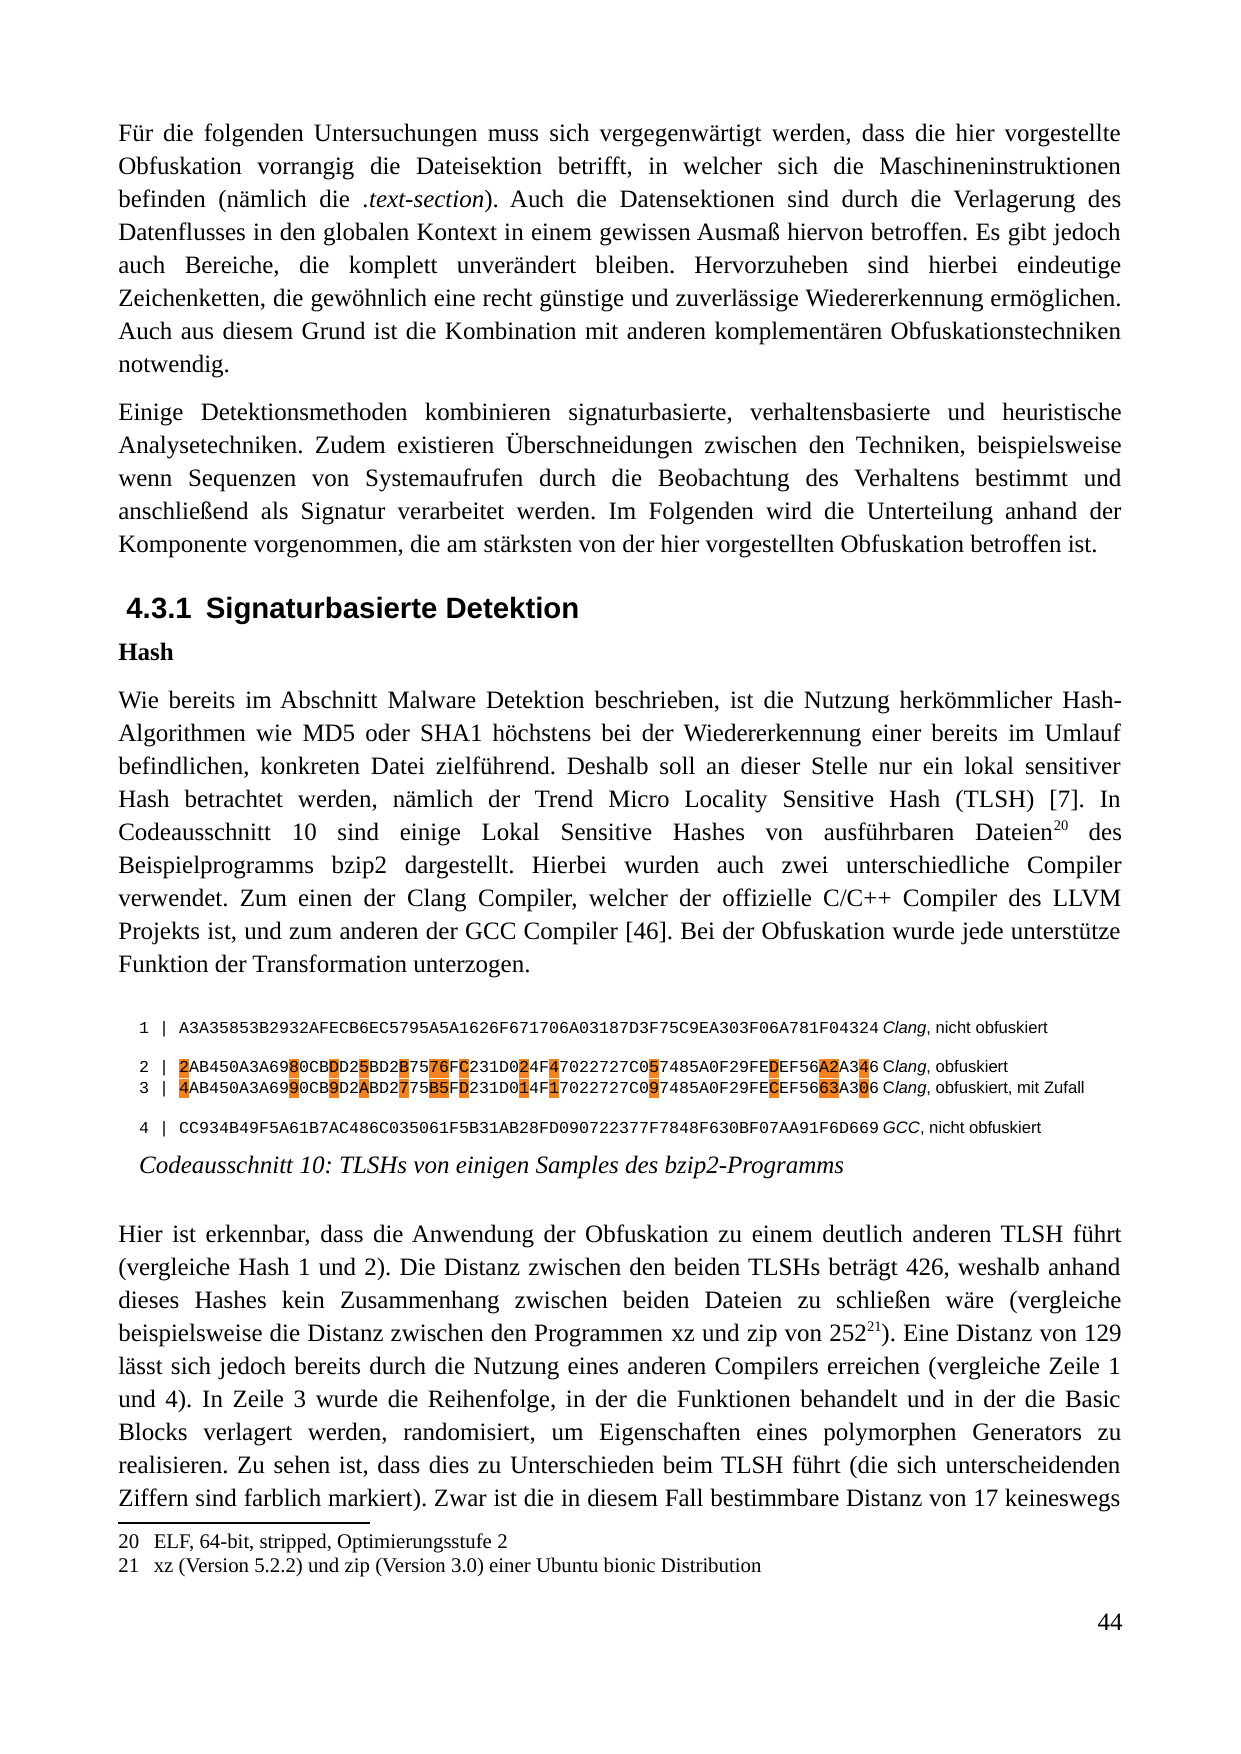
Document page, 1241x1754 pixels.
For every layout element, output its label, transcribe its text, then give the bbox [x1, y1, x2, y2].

text Für die folgenden Untersuchungen muss sich vergegenwärtigt werden, dass die hier vorgestellte Obfuskation vorrangig die Dateisektion betrifft, in welcher sich die Maschineninstruktionen befinden (nämlich die .text-section). Auch die Datensektionen sind durch die Verlagerung des Datenflusses in den globalen Kontext in einem gewissen Ausmaß hiervon betroffen. Es gibt jedoch auch Bereiche, die komplett unverändert bleiben. Hervorzuheben sind hierbei eindeutige Zeichenketten, die gewöhnlich eine recht günstige und zuverlässige Wiedererkennung ermöglichen. Auch aus diesem Grund ist die Kombination mit anderen komplementären Obfuskationstechniken notwendig. [118, 118, 1122, 378]
text ELF, 64-bit, stripped, Optimierungsstufe 2 [118, 1529, 1122, 1553]
text Hash [118, 637, 1122, 666]
list CC934B49F5A61B7AC486C035061F5B31AB28FD090722377F7848F630BF07AA91F6D669 GCC, nicht obfuskiert [139, 1117, 1111, 1138]
text Einige Detektionsmethoden kombinieren signaturbasierte, verhaltensbasierte und heuristische Analysetechniken. Zudem existieren Überschneidungen zwischen den Techniken, beispielsweise wenn Sequenzen von Systemaufrufen durch die Beobachtung des Verhaltens bestimmt und anschließend als Signatur verarbeitet werden. Im Folgenden wird die Unterteilung anhand der Komponente vorgenommen, die am stärksten von der hier vorgestellten Obfuskation betroffen ist. [118, 397, 1122, 558]
list 2AB450A3A6980CBDD25BD2B7576FC231D024F47022727C057485A0F29FEDEF56A2A346 Clang, obfuskiert [139, 1057, 1111, 1078]
text Wie bereits im Abschnitt Malware Detektion beschrieben, ist die Nutzung herkömmlicher Hash-Algorithmen wie MD5 oder SHA1 höchstens bei der Wiedererkennung einer bereits im Umlauf befindlichen, konkreten Datei zielführend. Deshalb soll an dieser Stelle nur ein lokal sensitiver Hash betrachtet werden, nämlich der Trend Micro Locality Sensitive Hash (TLSH) [7]. In Codeausschnitt 10 sind einige Lokal Sensitive Hashes von ausführbaren Dateien des Beispielprogramms bzip2 dargestellt. Hierbei wurden auch zwei unterschiedliche Compiler verwendet. Zum einen der Clang Compiler, welcher der offizielle C/C++ Compiler des LLVM Projekts ist, und zum anderen der GCC Compiler [46]. Bei der Obfuskation wurde jede unterstütze Funktion der Transformation unterzogen. [118, 685, 1122, 978]
list 4AB450A3A6990CB9D2ABD2775B5FD231D014F17022727C097485A0F29FECEF5663A306 Clang, obfuskiert, mit Zufall [139, 1078, 1111, 1098]
text xz (Version 5.2.2) und zip (Version 3.0) einer Ubuntu bionic Distribution [118, 1553, 1122, 1577]
text Hier ist erkennbar, dass die Anwendung der Obfuskation zu einem deutlich anderen TLSH führt (vergleiche Hash 1 und 2). Die Distanz zwischen den beiden TLSHs beträgt 426, weshalb anhand dieses Hashes kein Zusammenhang zwischen beiden Dateien zu schließen wäre (vergleiche beispielsweise die Distanz zwischen den Programmen xz und zip von 252). Eine Distanz von 129 lässt sich jedoch bereits durch die Nutzung eines anderen Compilers erreichen (vergleiche Zeile 1 und 4). In Zeile 3 wurde die Reihenfolge, in der die Funktionen behandelt und in der die Basic Blocks verlagert werden, randomisiert, um Eigenschaften eines polymorphen Generators zu realisieren. Zu sehen ist, dass dies zu Unterschieden beim TLSH führt (die sich unterscheidenden Ziffern sind farblich markiert). Zwar ist die in diesem Fall bestimmbare Distanz von 17 keineswegs [118, 1219, 1122, 1512]
list A3A35853B2932AFECB6EC5795A5A1626F671706A03187D3F75C9EA303F06A781F04324 Clang, nicht obfuskiert [139, 1017, 1111, 1038]
text Codeausschnitt 10: TLSHs von einigen Samples des bzip2-Programms [139, 1151, 1111, 1179]
subtitle Signaturbasierte Detektion [118, 591, 1122, 625]
